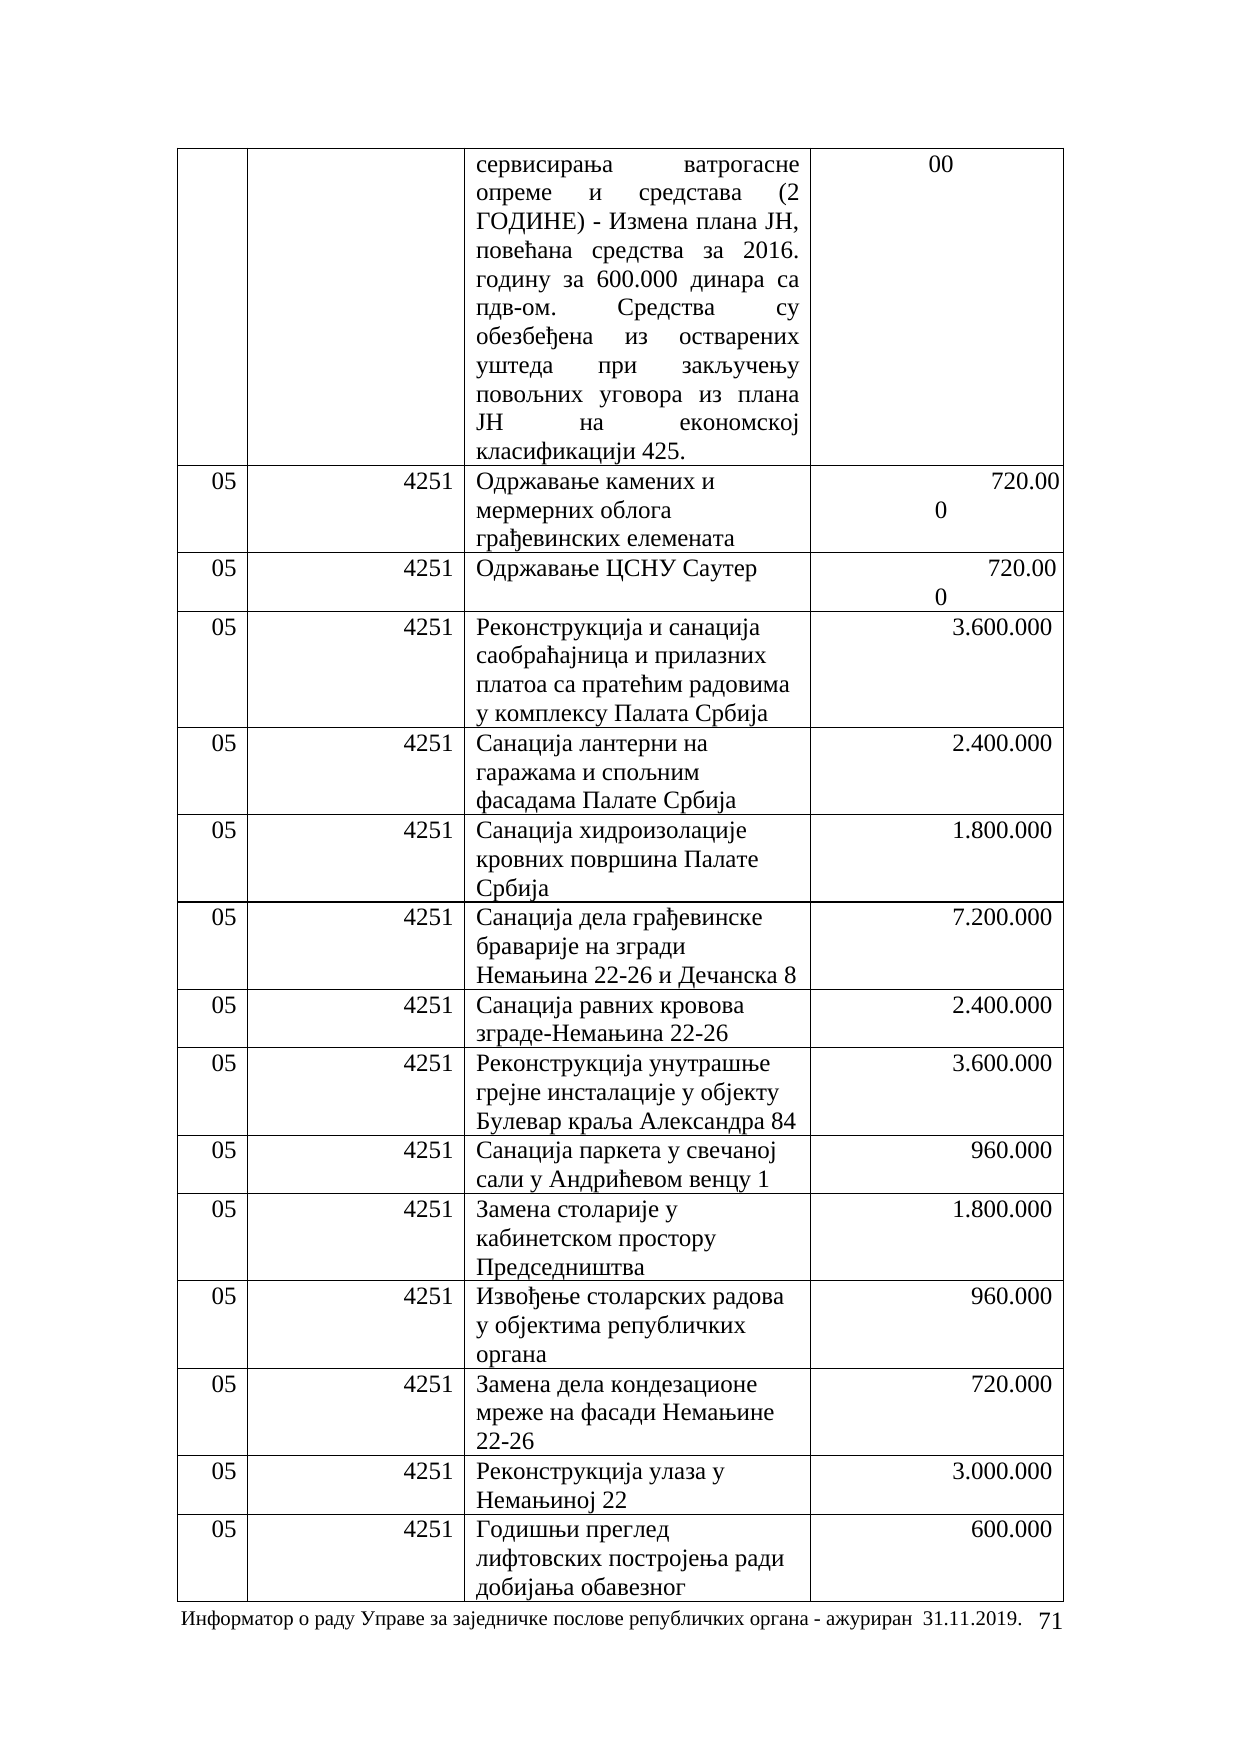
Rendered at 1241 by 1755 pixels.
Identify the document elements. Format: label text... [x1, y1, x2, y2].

table_cell Санација паркета у свечаној сали у Андрићевом венцу 1 [465, 1136, 810, 1193]
table_cell Санација равних кровова зграде-Немањина 22-26 [465, 990, 810, 1047]
table_cell 2.400.000 [811, 728, 1063, 814]
table_cell 4251 [248, 1136, 464, 1193]
table_cell Санација хидроизолације кровних површина Палате Србија [465, 815, 810, 901]
table_cell 05 [178, 815, 247, 901]
table_cell 3.600.000 [811, 612, 1063, 727]
table_cell 05 [178, 1369, 247, 1455]
table_cell 3.000.000 [811, 1456, 1063, 1513]
table_cell Санација дела грађевинске браварије на згради Немањина 22-26 и Дечанска 8 [465, 903, 810, 989]
table_cell 1.800.000 [811, 815, 1063, 901]
table_cell Одржавање камених и мермерних облога грађевинских елемената [465, 466, 810, 552]
table_cell 4251 [248, 1369, 464, 1455]
table_cell Реконструкција улаза у Немањиној 22 [465, 1456, 810, 1513]
table_cell 960.000 [811, 1281, 1063, 1368]
table_cell Санација лантерни на гаражама и спољним фасадама Палате Србија [465, 728, 810, 814]
table_cell [178, 149, 247, 465]
table_cell 4251 [248, 728, 464, 814]
table_cell 960.000 [811, 1136, 1063, 1193]
table_cell 4251 [248, 1048, 464, 1134]
table_cell 05 [178, 1456, 247, 1513]
table_cell Одржавање ЦСНУ Саутер [465, 553, 810, 611]
table_cell Реконструкција и санација саобраћајница и прилазних платоа са пратећим радовима у комплексу Палата Србија [465, 612, 810, 727]
table_cell 7.200.000 [811, 903, 1063, 989]
table_cell 4251 [248, 1194, 464, 1280]
table_cell 05 [178, 612, 247, 727]
table_cell 05 [178, 1048, 247, 1134]
table_cell 720.000 [811, 466, 1063, 552]
table_cell 1.800.000 [811, 1194, 1063, 1280]
table_cell 05 [178, 553, 247, 611]
table_cell 05 [178, 903, 247, 989]
table_cell 05 [178, 1136, 247, 1193]
table_cell 4251 [248, 815, 464, 901]
table_cell Извођење столарских радова у објектима републичких органа [465, 1281, 810, 1368]
table_cell 05 [178, 1194, 247, 1280]
table_cell 05 [178, 1281, 247, 1368]
table_cell 05 [178, 466, 247, 552]
table_cell 4251 [248, 903, 464, 989]
table_cell 720.000 [811, 553, 1063, 611]
table_cell 4251 [248, 990, 464, 1047]
table_cell 720.000 [811, 1369, 1063, 1455]
table_cell 4251 [248, 612, 464, 727]
table_cell Годишњи преглед лифтовских постројења ради добијања обавезног [465, 1515, 810, 1601]
table_cell 2.400.000 [811, 990, 1063, 1047]
table_cell сервисирања ватрогасне опреме и средстава (2 ГОДИНЕ) - Измена плана ЈН, повећана средства за 2016. годину за 600.000 динара са пдв-ом. Средства су обезбеђена из остварених уштеда при закључењу повољних уговора из плана ЈН на економској класификацији 425. [465, 149, 810, 465]
table_cell 05 [178, 1515, 247, 1601]
table_cell 05 [178, 728, 247, 814]
table_cell [248, 149, 464, 465]
table_cell 600.000 [811, 1515, 1063, 1601]
table_cell Замена дела кондезационе мреже на фасади Немањине 22-26 [465, 1369, 810, 1455]
table_cell 00 [811, 149, 1063, 465]
table_cell 4251 [248, 1281, 464, 1368]
table_cell Реконструкција унутрашње грејне инсталације у објекту Булевар краља Александра 84 [465, 1048, 810, 1134]
table_cell 4251 [248, 1456, 464, 1513]
table_cell Замена столарије у кабинетском простору Председништва [465, 1194, 810, 1280]
table_cell 4251 [248, 1515, 464, 1601]
table_cell 4251 [248, 553, 464, 611]
table_cell 05 [178, 990, 247, 1047]
table_cell 3.600.000 [811, 1048, 1063, 1134]
table_cell 4251 [248, 466, 464, 552]
